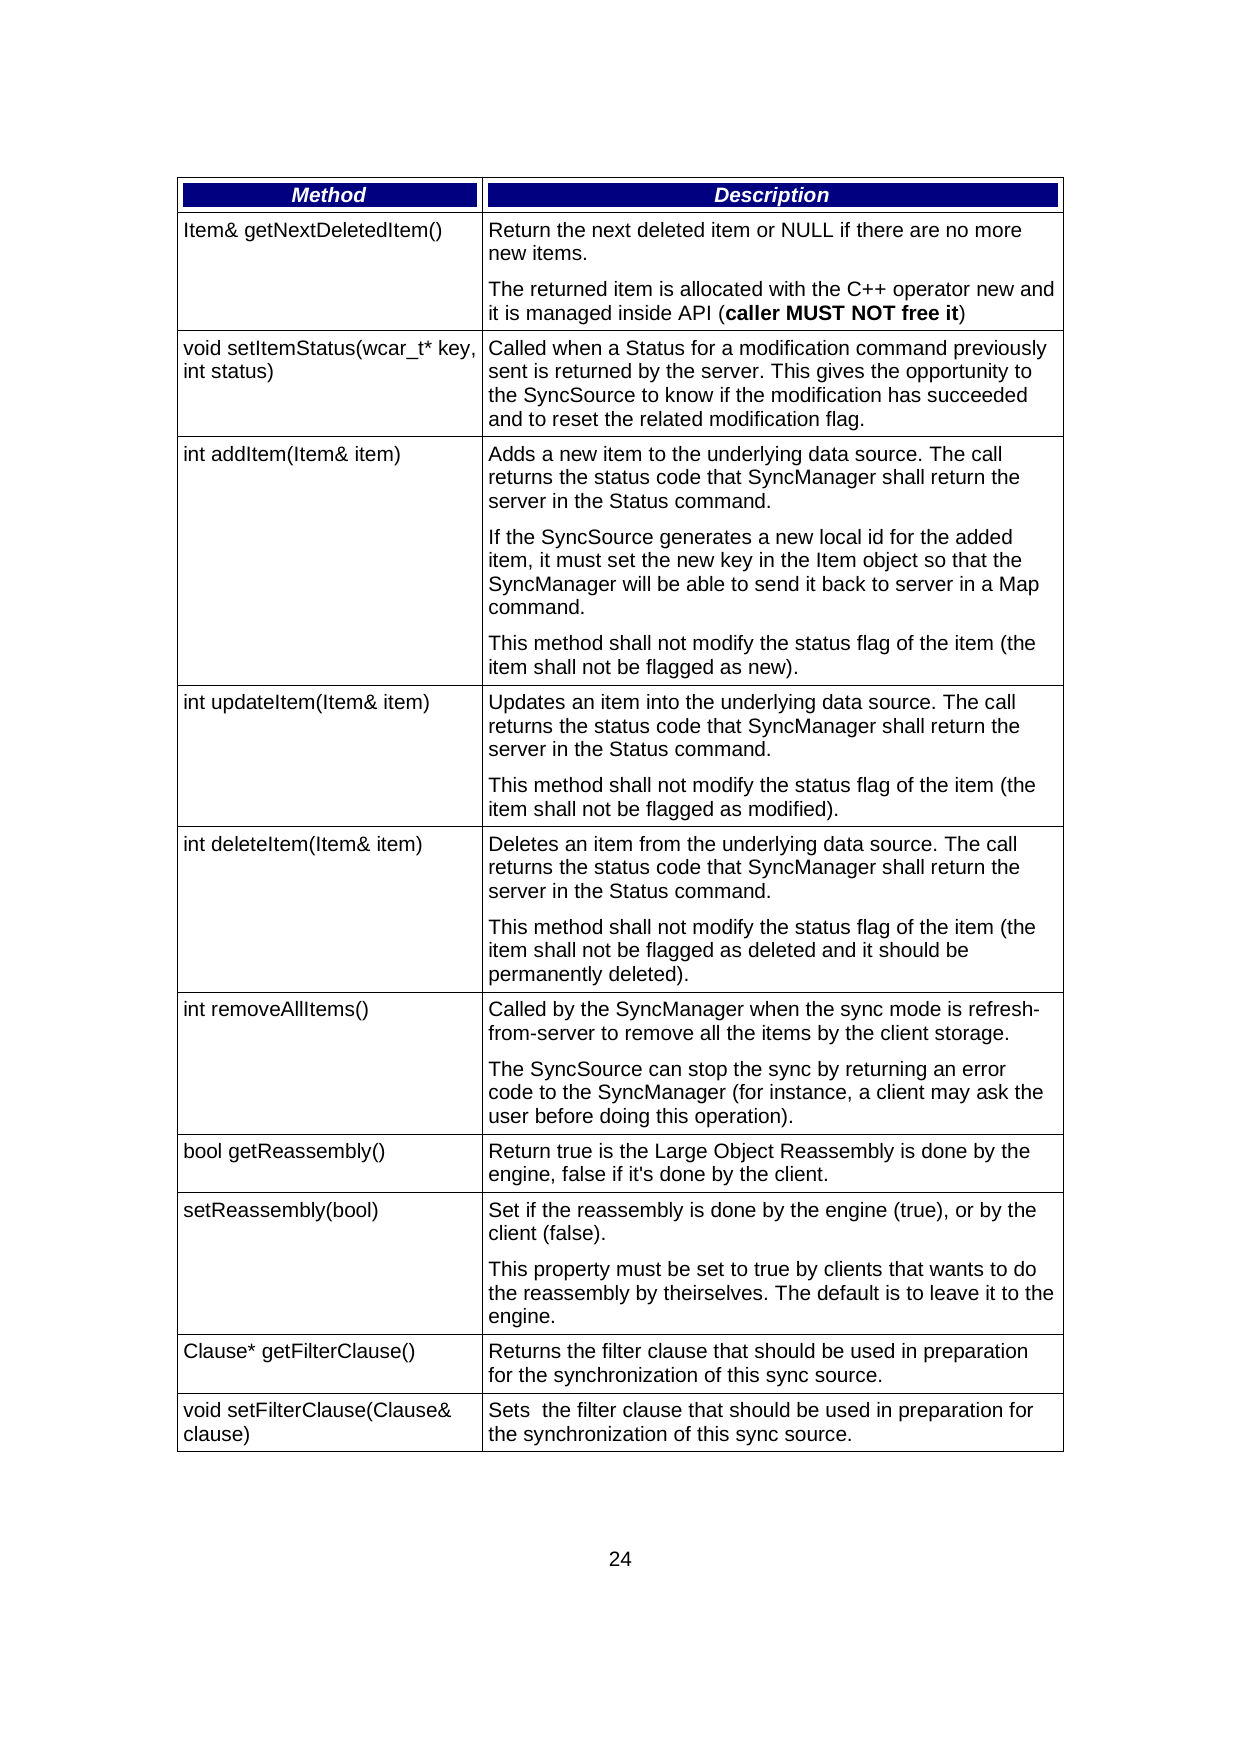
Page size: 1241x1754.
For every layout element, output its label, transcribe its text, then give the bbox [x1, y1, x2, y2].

table_cell Called when a Status for a modification command previously sent is returned by the server. This gives the opportunity to the SyncSource to know if the modification has succeeded and to reset the related modification flag. [483, 331, 1063, 436]
table_cell int removeAllItems() [178, 993, 482, 1134]
table_cell void setFilterClause(Clause& clause) [178, 1394, 482, 1451]
table_header Description [483, 178, 1063, 212]
table_cell Set if the reassembly is done by the engine (true), or by the client (false). This property must be set to true by clients that wants to do the reassembly by theirselves. The default is to leave it to the engine. [483, 1193, 1063, 1334]
table_cell Return true is the Large Object Reassembly is done by the engine, false if it's done by the client. [483, 1135, 1063, 1192]
table_cell Item& getNextDeletedItem() [178, 213, 482, 330]
table_cell Sets the filter clause that should be used in preparation for the synchronization of this sync source. [483, 1394, 1063, 1451]
table_cell int deleteItem(Item& item) [178, 827, 482, 992]
table_cell Return the next deleted item or NULL if there are no more new items. The returned item is allocated with the C++ operator new and it is managed inside API (caller MUST NOT free it) [483, 213, 1063, 330]
table_header Method [178, 178, 482, 212]
table_cell Returns the filter clause that should be used in preparation for the synchronization of this sync source. [483, 1335, 1063, 1393]
table_cell Clause* getFilterClause() [178, 1335, 482, 1393]
table_cell Updates an item into the underlying data source. The call returns the status code that SyncManager shall return the server in the Status command. This method shall not modify the status flag of the item (the item shall not be flagged as modified). [483, 686, 1063, 826]
table_cell bool getReassembly() [178, 1135, 482, 1192]
table_cell void setItemStatus(wcar_t* key, int status) [178, 331, 482, 436]
table_cell setReassembly(bool) [178, 1193, 482, 1334]
table_cell Called by the SyncManager when the sync mode is refresh-from-server to remove all the items by the client storage. The SyncSource can stop the sync by returning an error code to the SyncManager (for instance, a client may ask the user before doing this operation). [483, 993, 1063, 1134]
table_cell int updateItem(Item& item) [178, 686, 482, 826]
table_cell Adds a new item to the underlying data source. The call returns the status code that SyncManager shall return the server in the Status command. If the SyncSource generates a new local id for the added item, it must set the new key in the Item object so that the SyncManager will be able to send it back to server in a Map command. This method shall not modify the status flag of the item (the item shall not be flagged as new). [483, 437, 1063, 685]
table_cell int addItem(Item& item) [178, 437, 482, 685]
table_cell Deletes an item from the underlying data source. The call returns the status code that SyncManager shall return the server in the Status command. This method shall not modify the status flag of the item (the item shall not be flagged as deleted and it should be permanently deleted). [483, 827, 1063, 992]
